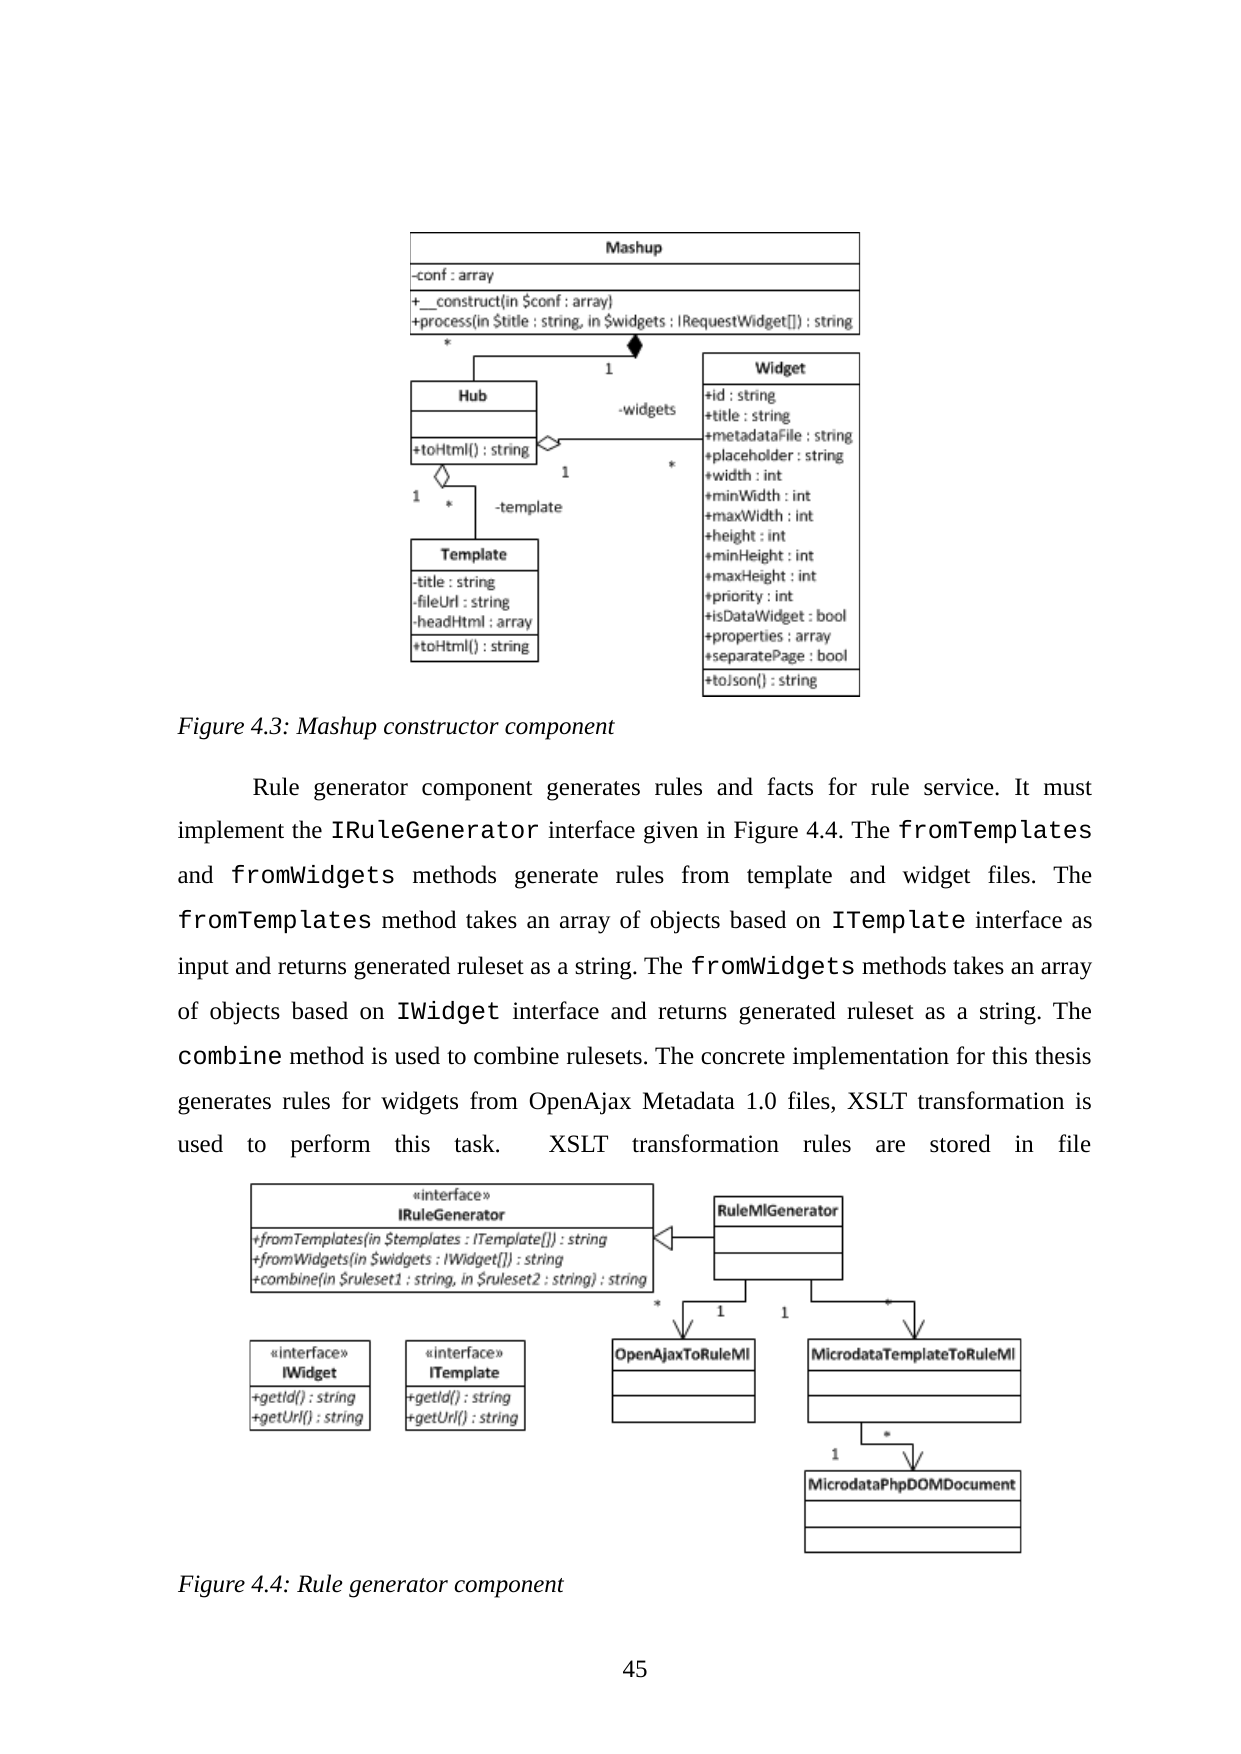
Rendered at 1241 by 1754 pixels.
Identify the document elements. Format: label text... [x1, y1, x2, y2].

text [177, 206, 1093, 245]
text Figure 4.4: Rule generator component [178, 1555, 1093, 1598]
text Rule generator component generates rules and facts for rule service. It must implement the IRuleGenerator interface given in Figure 4.4. The fromTemplates and fromWidgets methods generate rules from template and widget files. The fromTemplates method takes an array of objects based on ITemplate interface as input and returns generated ruleset as a string. The fromWidgets methods takes an array of objects based on IWidget interface and returns generated ruleset as a string. The combine method is used to combine rulesets. The concrete implementation for this thesis generates rules for widgets from OpenAjax Metadata 1.0 files, XSLT transformation is used to perform this task. XSLT transformation rules are stored in file [177, 740, 1093, 1158]
picture [249, 1182, 1022, 1555]
picture [410, 232, 861, 697]
text Figure 4.3: Mashup constructor component [177, 697, 1093, 740]
